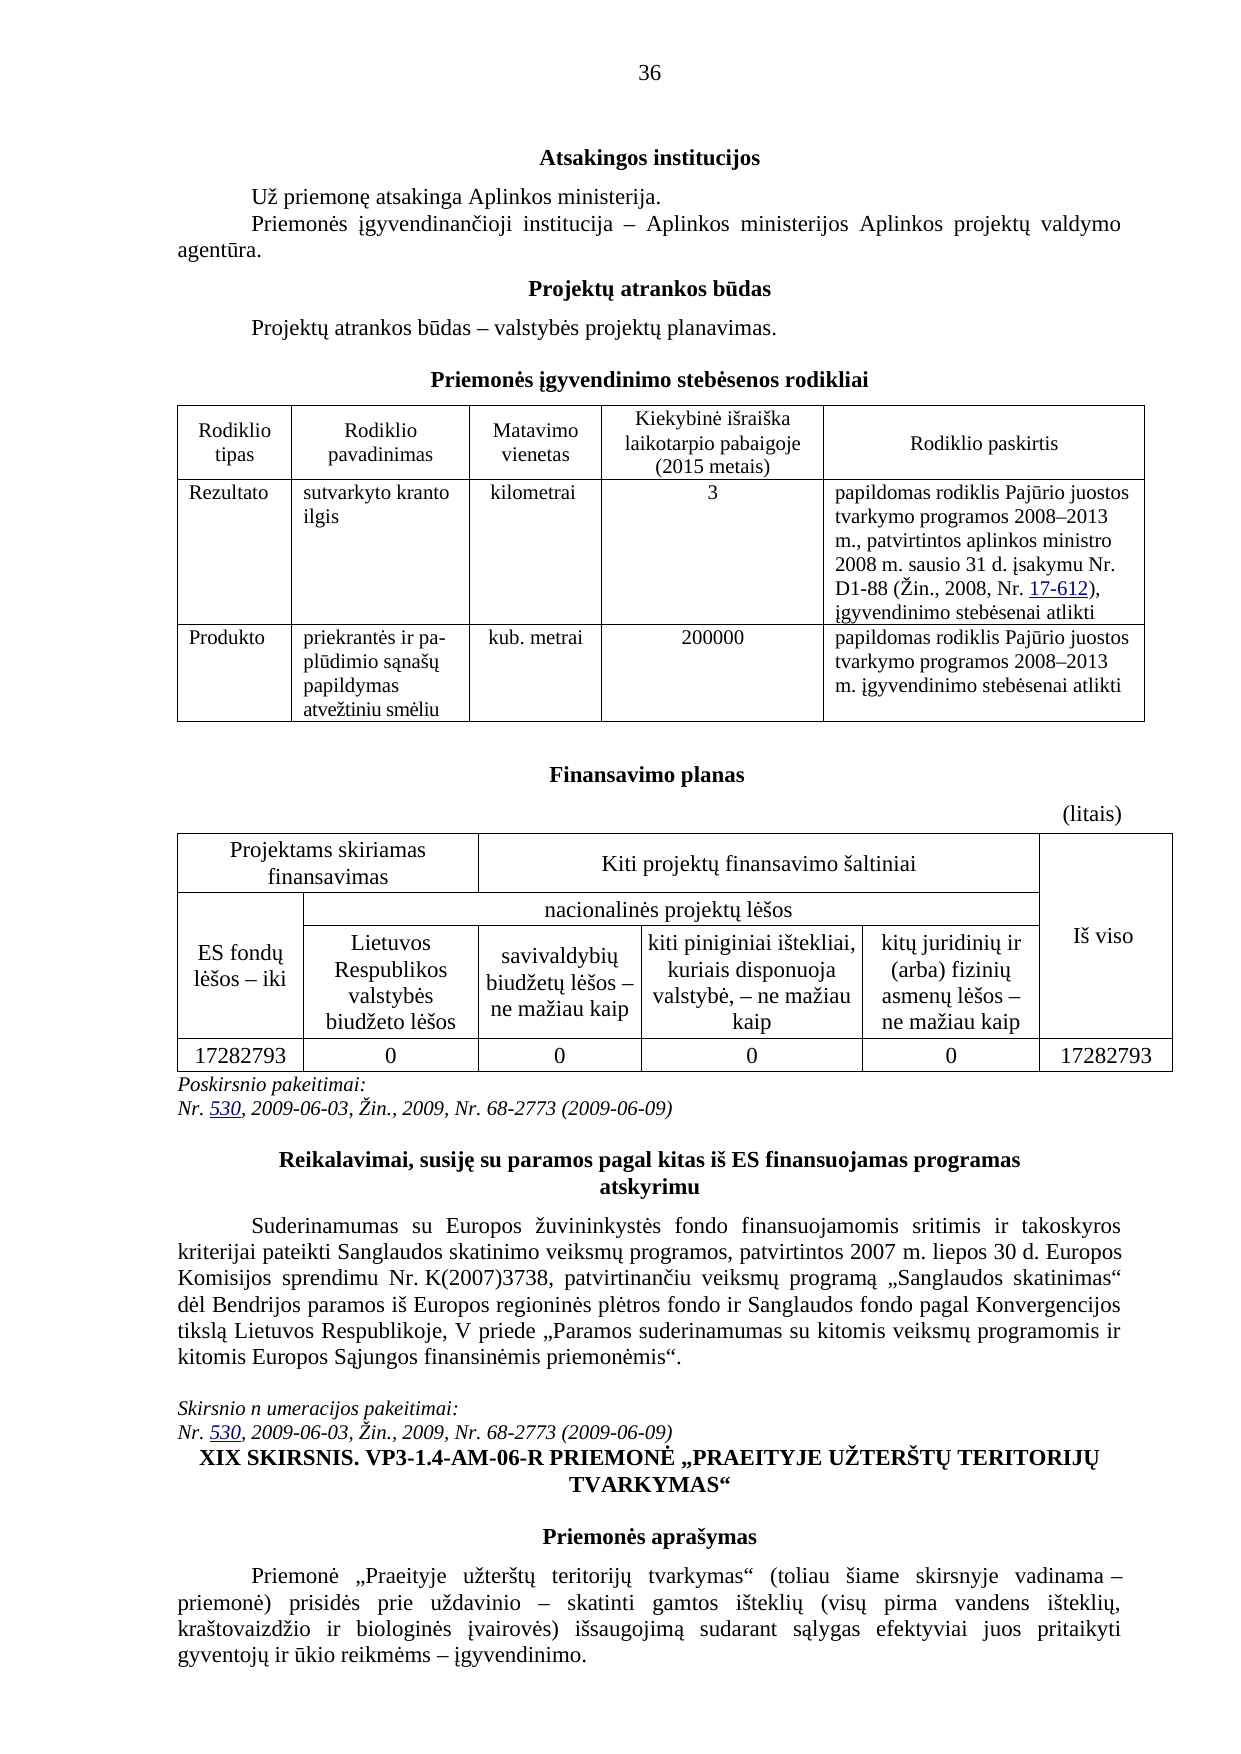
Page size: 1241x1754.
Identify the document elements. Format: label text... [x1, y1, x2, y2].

table_cell kilometrai [470, 480, 601, 624]
text Priemonės įgyvendinančioji institucija – Aplinkos ministerijos Aplinkos projektų valdymo agentūra. [177, 210, 1122, 262]
table_cell Lietuvos Respublikos valstybės biudžeto lėšos [304, 926, 478, 1038]
table_header Kiti projektų finansavimo šaltiniai [479, 834, 1039, 892]
text Priemonės aprašymas [177, 1523, 1122, 1550]
table_cell 3 [602, 480, 823, 624]
text XIX SKIRSNIS. VP3-1.4-AM-06-R PRIEMONĖ „PRAEITYJE UŽTERŠTŲ TERITORIJŲ TVARKYMAS“ [177, 1444, 1122, 1497]
text Finansavimo planas [177, 761, 1122, 787]
text Poskirsnio pakeitimai: [177, 1072, 1122, 1096]
table_cell nacionalinės projektų lėšos [304, 893, 1039, 925]
text Nr. 530, 2009-06-03, Žin., 2009, Nr. 68-2773 (2009-06-09) [177, 1420, 1122, 1444]
text Suderinamumas su Europos žuvininkystės fondo finansuojamomis sritimis ir takoskyros kriterijai pateikti Sanglaudos skatinimo veiksmų programos, patvirtintos 2007 m. liepos 30 d. Europos Komisijos sprendimu Nr. K(2007)3738, patvirtinančiu veiksmų programą „Sanglaudos skatinimas“ dėl Bendrijos paramos iš Europos regioninės plėtros fondo ir Sanglaudos fondo pagal Konvergencijos tikslą Lietuvos Respublikoje, V priede „Paramos suderinamumas su kitomis veiksmų programomis ir kitomis Europos Sąjungos finansinėmis priemonėmis“. [177, 1212, 1122, 1370]
table_cell sutvarkyto kranto ilgis [292, 480, 469, 624]
table_cell 0 [479, 1039, 641, 1071]
text Projektų atrankos būdas – valstybės projektų planavimas. [177, 314, 1122, 340]
table_cell kiti piniginiai ištekliai, kuriais disponuoja valstybė, – ne mažiau kaip [642, 926, 862, 1038]
table_cell kitų juridinių ir (arba) fizinių asmenų lėšos – ne mažiau kaip [863, 926, 1039, 1038]
text Atsakingos institucijos [177, 144, 1122, 171]
table_cell ES fondų lėšos – iki [178, 893, 303, 1038]
table_cell 0 [304, 1039, 478, 1071]
table_header Matavimo vienetas [470, 406, 601, 478]
table_cell kub. metrai [470, 625, 601, 721]
table_cell 200000 [602, 625, 823, 721]
table_cell papildomas rodiklis Pajūrio juostos tvarkymo programos 2008–2013 m. įgyvendinimo stebėsenai atlikti [824, 625, 1144, 721]
text Už priemonę atsakinga Aplinkos ministerija. [177, 183, 1122, 210]
text Projektų atrankos būdas [177, 275, 1122, 301]
table_cell 17282793 [178, 1039, 303, 1071]
text (litais) [177, 800, 1122, 826]
table_header Rodiklio paskirtis [824, 406, 1144, 478]
table_cell papildomas rodiklis Pajūrio juostos tvarkymo programos 2008–2013 m., patvirtintos aplinkos ministro 2008 m. sausio 31 d. įsakymu Nr. D1-88 (Žin., 2008, Nr. 17-612), įgyvendinimo stebėsenai atlikti [824, 480, 1144, 624]
table_header Projektams skiriamas finansavimas [178, 834, 478, 892]
text Skirsnio n umeracijos pakeitimai: [177, 1396, 1122, 1420]
text Priemonės įgyvendinimo stebėsenos rodikliai [177, 366, 1122, 393]
table_cell 17282793 [1040, 1039, 1172, 1071]
table_cell Produkto [178, 625, 291, 721]
table_header Rodiklio tipas [178, 406, 291, 478]
text Reikalavimai, susiję su paramos pagal kitas iš ES finansuojamas programas atskyrimu [177, 1146, 1122, 1199]
table_header Rodiklio pavadinimas [292, 406, 469, 478]
text Priemonė „Praeityje užterštų teritorijų tvarkymas“ (toliau šiame skirsnyje vadinama – priemonė) prisidės prie uždavinio – skatinti gamtos išteklių (visų pirma vandens išteklių, kraštovaizdžio ir biologinės įvairovės) išsaugojimą sudarant sąlygas efektyviai juos pritaikyti gyventojų ir ūkio reikmėms – įgyvendinimo. [177, 1562, 1122, 1668]
table_header Iš viso [1040, 834, 1172, 1038]
table_cell 0 [863, 1039, 1039, 1071]
table_cell savivaldybių biudžetų lėšos – ne mažiau kaip [479, 926, 641, 1038]
text Nr. 530, 2009-06-03, Žin., 2009, Nr. 68-2773 (2009-06-09) [177, 1096, 1122, 1120]
table_header Kiekybinė išraiška laikotarpio pabaigoje (2015 metais) [602, 406, 823, 478]
table_cell priekrantės ir pa­­plūdimio są­na­šų papildymas atvežtiniu smėliu [292, 625, 469, 721]
table_cell Rezultato [178, 480, 291, 624]
table_cell 0 [642, 1039, 862, 1071]
